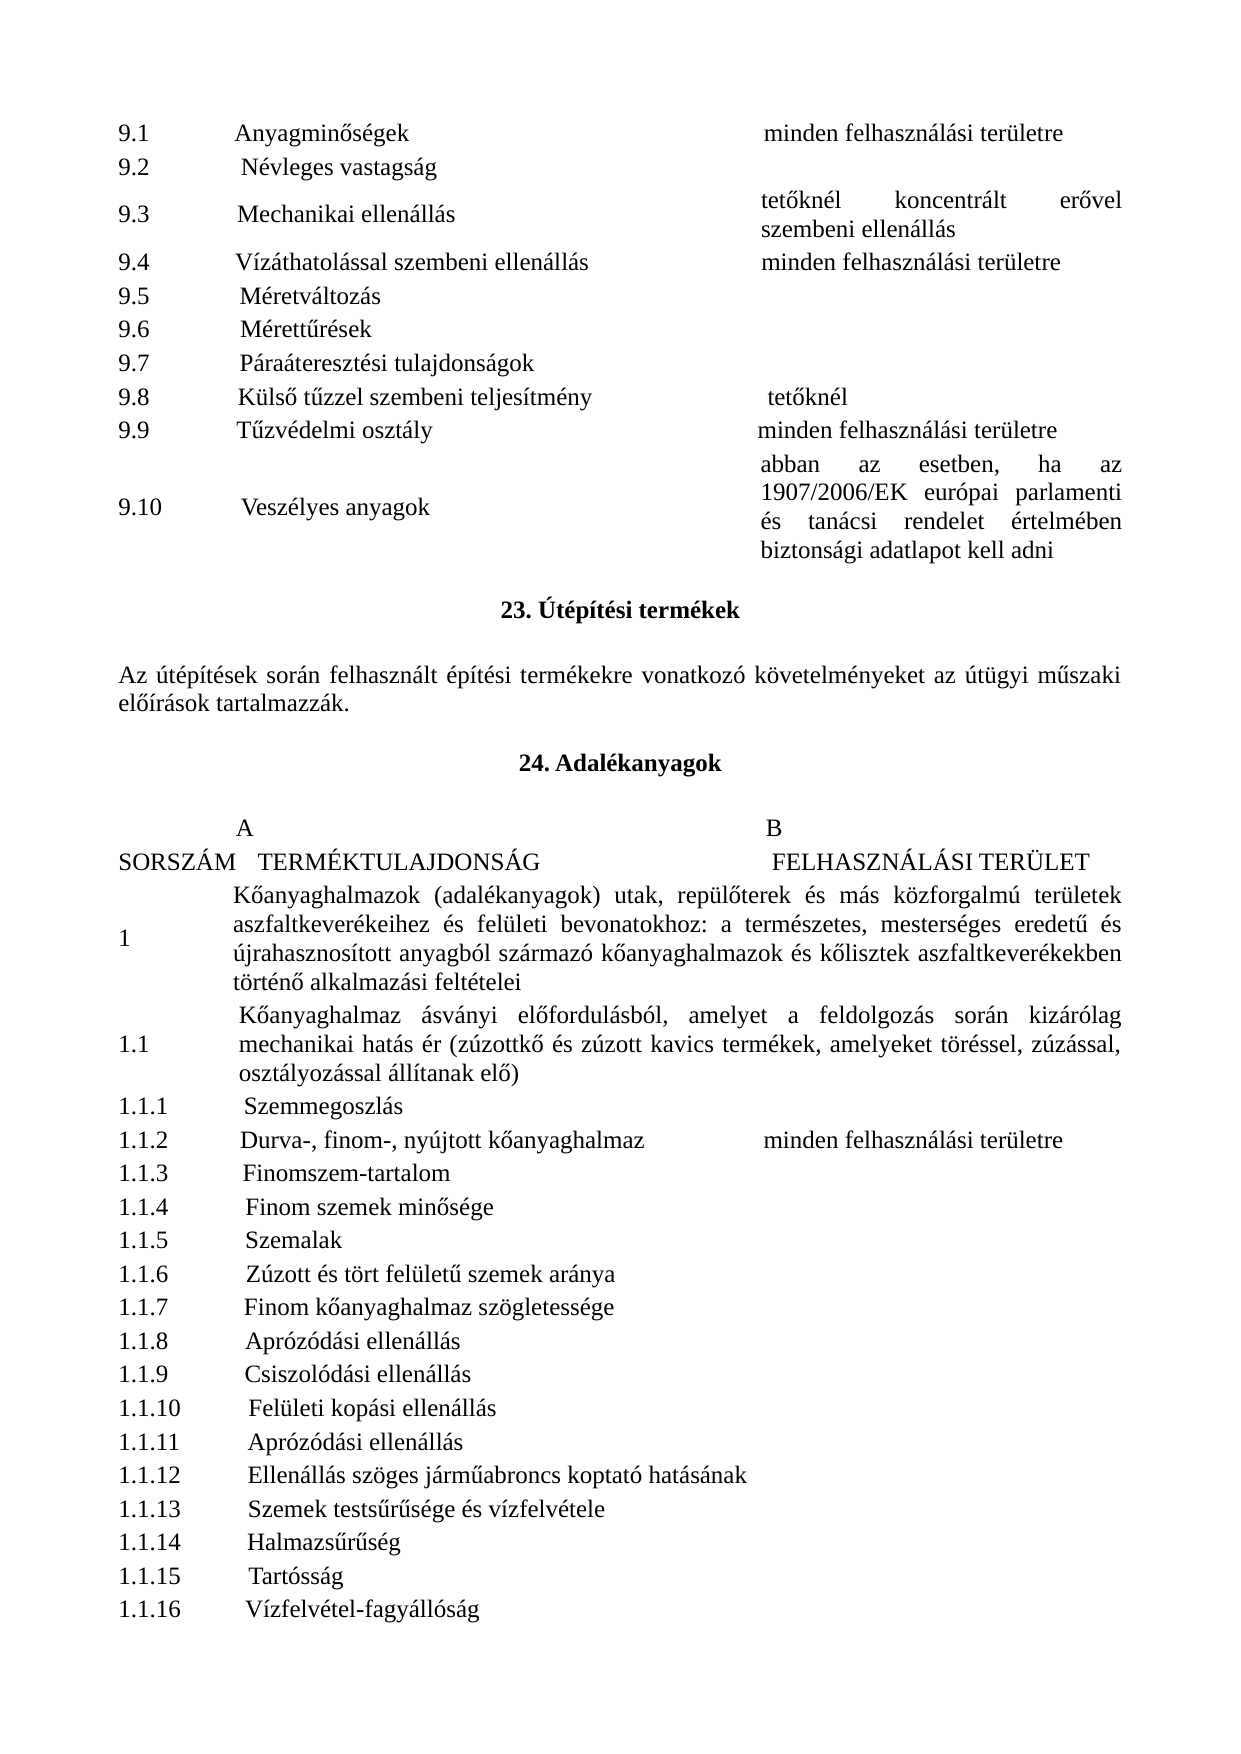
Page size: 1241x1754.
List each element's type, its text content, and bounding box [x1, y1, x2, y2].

table_header Vízáthatolással szembeni ellenállás [235, 248, 761, 276]
table_header Szemek testsűrűsége és vízfelvétele [248, 1494, 784, 1522]
table_header 1.1.16 [118, 1594, 245, 1623]
table_header [787, 1293, 1122, 1321]
table_header minden felhasználási területre [763, 1125, 1122, 1153]
table_header [786, 1460, 1122, 1489]
table_header minden felhasználási területre [764, 118, 1122, 147]
table_header Kőanyaghalmaz ásványi előfordulásból, amelyet a feldolgozás során kizárólag mechanikai hatás ér (zúzottkő és zúzott kavics termékek, amelyeket töréssel, zúzással, osztályozással állítanak elő) [239, 1000, 1122, 1086]
table_header [781, 1393, 1122, 1422]
table_header 9.9 [118, 415, 236, 444]
text 23. Útépítési termékek [134, 595, 1106, 624]
table_header Páraáteresztési tulajdonságok [239, 348, 783, 377]
table_header [780, 1225, 1122, 1254]
table_header Ellenállás szöges járműabroncs koptató hatásának [247, 1460, 786, 1489]
table_header 1.1.12 [118, 1460, 247, 1489]
table_header [778, 1259, 1122, 1288]
table_header 1.1.7 [118, 1293, 244, 1321]
table_header Tartósság [248, 1561, 781, 1589]
table_header abban az esetben, ha az 1907/2006/EK európai parlamenti és tanácsi rendelet értelmében biztonsági adatlapot kell adni [760, 449, 1122, 564]
table_header Mérettűrések [240, 315, 782, 343]
table_header 1.1.10 [118, 1393, 248, 1422]
table_header [782, 315, 1122, 343]
table_header [783, 281, 1122, 310]
table_header [780, 1192, 1122, 1221]
table_header Szemmegoszlás [244, 1091, 787, 1120]
table_header [781, 1561, 1122, 1589]
table_header Finom szemek minősége [245, 1192, 780, 1221]
table_header A [236, 813, 766, 842]
table_header 1.1.9 [118, 1360, 244, 1388]
table_header 9.2 [118, 152, 241, 180]
text 24. Adalékanyagok [134, 748, 1106, 777]
table_header 1.1.13 [118, 1494, 248, 1522]
table_header minden felhasználási területre [761, 248, 1122, 276]
table_header 9.4 [118, 248, 235, 276]
table_header Aprózódási ellenállás [248, 1427, 783, 1455]
table_header [778, 152, 1122, 180]
table_header Durva-, finom-, nyújtott kőanyaghalmaz [240, 1125, 763, 1153]
table_header [783, 1360, 1122, 1388]
table_header 1.1.1 [118, 1091, 243, 1120]
table_header 9.8 [118, 382, 238, 410]
table_header 1 [118, 880, 233, 995]
table_header Szemalak [245, 1225, 780, 1254]
table_header 9.7 [118, 348, 239, 377]
table_header 9.1 [118, 118, 234, 147]
table_header Halmazsűrűség [247, 1527, 788, 1556]
table_header tetőknél koncentrált erővel szembeni ellenállás [761, 185, 1122, 243]
table_header FELHASZNÁLÁSI TERÜLET [772, 847, 1122, 876]
table_header 1.1.6 [118, 1259, 246, 1288]
table_header Tűzvédelmi osztály [236, 415, 757, 444]
table_header [798, 1594, 1122, 1623]
table_header 9.3 [118, 185, 237, 243]
table_header TERMÉKTULAJDONSÁG [257, 847, 772, 876]
table_header 1.1 [118, 1000, 239, 1086]
table_header [793, 1158, 1122, 1187]
table_header 1.1.2 [118, 1125, 240, 1153]
table_header 1.1.5 [118, 1225, 245, 1254]
table_header [782, 1326, 1122, 1355]
table_header Mechanikai ellenállás [237, 185, 761, 243]
table_header 1.1.8 [118, 1326, 245, 1355]
table_header Finom kőanyaghalmaz szögletessége [244, 1293, 787, 1321]
table_header Kőanyaghalmazok (adalékanyagok) utak, repülőterek és más közforgalmú területek aszfaltkeverékeihez és felületi bevonatokhoz: a természetes, mesterséges eredetű és újrahasznosított anyagból származó kőanyaghalmazok és kőlisztek aszfaltkeverékekben történő alkalmazási feltételei [233, 880, 1122, 995]
table_header 1.1.11 [118, 1427, 247, 1455]
table_header 1.1.15 [118, 1561, 248, 1589]
table_header Méretváltozás [239, 281, 783, 310]
table_header SORSZÁM [118, 847, 257, 876]
table_header B [766, 813, 1122, 842]
table_header 9.5 [118, 281, 239, 310]
table_header Külső tűzzel szembeni teljesítmény [238, 382, 767, 410]
table_header [118, 813, 236, 842]
table_header minden felhasználási területre [758, 415, 1122, 444]
table_header Aprózódási ellenállás [245, 1326, 782, 1355]
table_header Finomszem-tartalom [242, 1158, 793, 1187]
table_header [784, 348, 1122, 377]
table_header [784, 1494, 1122, 1522]
table_header tetőknél [767, 382, 1122, 410]
table_header 9.10 [118, 449, 241, 564]
table_header Névleges vastagság [241, 152, 778, 180]
table_header Anyagminőségek [234, 118, 763, 147]
table_header 9.6 [118, 315, 240, 343]
table_header [788, 1527, 1122, 1556]
table_header [783, 1427, 1122, 1455]
table_header Vízfelvétel-fagyállóság [245, 1594, 798, 1623]
table_header 1.1.3 [118, 1158, 242, 1187]
table_header Zúzott és tört felületű szemek aránya [246, 1259, 778, 1288]
table_header Csiszolódási ellenállás [244, 1360, 783, 1388]
table_header 1.1.14 [118, 1527, 247, 1556]
table_header Felületi kopási ellenállás [248, 1393, 781, 1422]
table_header [787, 1091, 1122, 1120]
table_header Veszélyes anyagok [241, 449, 760, 564]
table_header 1.1.4 [118, 1192, 245, 1221]
table_header Az útépítések során felhasznált építési termékekre vonatkozó követelményeket az útügyi műszaki előírások tartalmazzák. [118, 660, 1122, 717]
